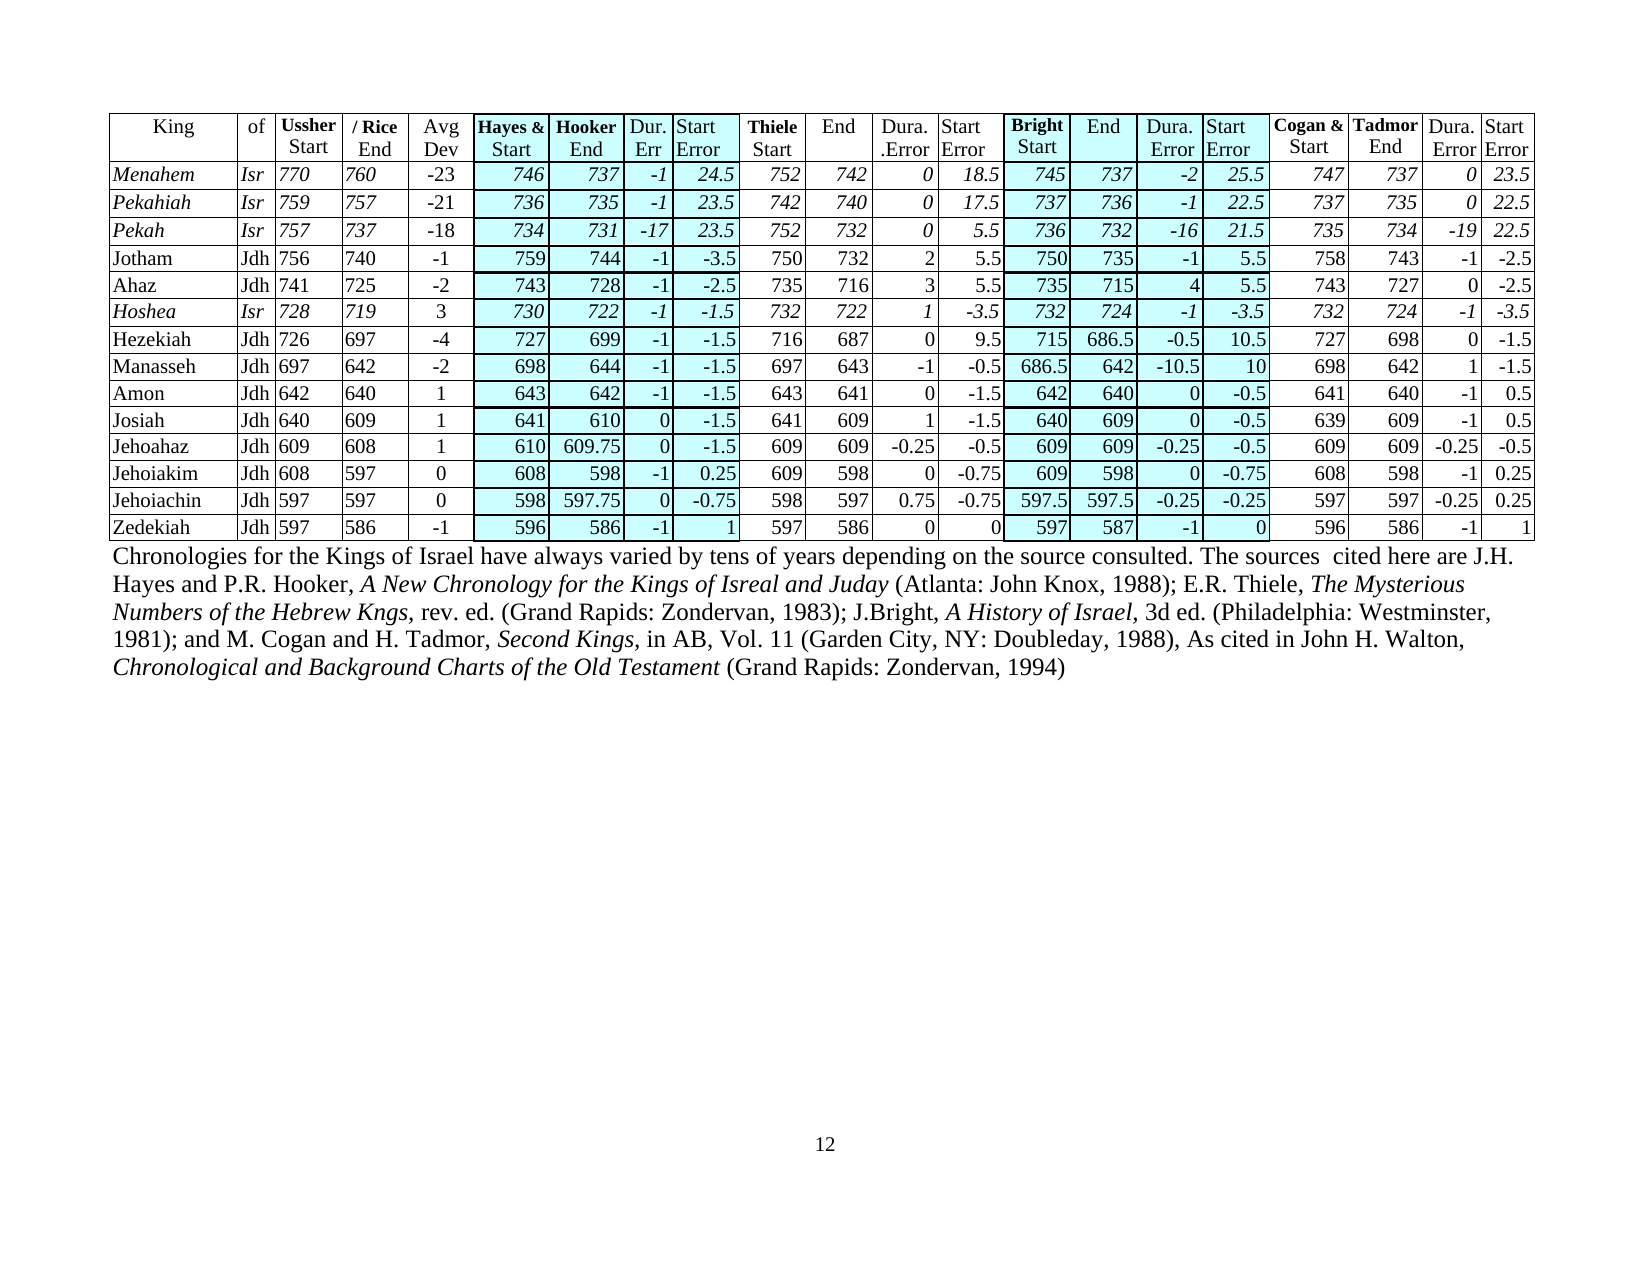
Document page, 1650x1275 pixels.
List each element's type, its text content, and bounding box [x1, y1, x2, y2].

table_cell 640 [1071, 382, 1136, 406]
table_cell 0 [873, 515, 938, 540]
table_cell Jehoiachin [110, 488, 237, 513]
table_cell 0 [409, 488, 473, 513]
table_cell -0.75 [1204, 462, 1269, 487]
table_cell -1 [625, 516, 672, 540]
table_cell -17 [625, 219, 672, 244]
table_cell 740 [343, 246, 408, 271]
table_cell 643 [475, 382, 548, 406]
table_cell -1 [1423, 246, 1481, 271]
table_cell 734 [475, 219, 548, 244]
table_cell 0 [939, 515, 1003, 540]
table_cell 597 [1349, 488, 1422, 513]
table_cell 716 [740, 327, 805, 353]
table_cell 608 [475, 462, 548, 487]
table_header Bright Start [1005, 115, 1069, 161]
table_cell Jdh [238, 434, 275, 460]
table_cell 597 [806, 488, 872, 513]
table_cell 0 [873, 327, 938, 353]
table_cell 732 [806, 246, 872, 271]
table_cell 728 [550, 274, 623, 298]
table_cell 735 [550, 191, 623, 217]
text Chronologies for the Kings of Israel have always varied by tens of years depending on the source consulted. The sources cited here are J.H. Hayes and P.R. Hooker, A New Chronology for the Kings of Isreal and Juday (Atlanta: John Knox, 1988); E.R. Thiele, The Mysterious Numbers of the Hebrew Kngs, rev. ed. (Grand Rapids: Zondervan, 1983); J.Bright, A History of Israel, 3d ed. (Philadelphia: Westminster, 1981); and M. Cogan and H. Tadmor, Second Kings, in AB, Vol. 11 (Garden City, NY: Doubleday, 1988), As cited in John H. Walton, Chronological and Background Charts of the Old Testament (Grand Rapids: Zondervan, 1994) [112, 542, 1537, 681]
table_cell 609 [740, 434, 805, 460]
table_cell 716 [806, 272, 872, 298]
table_cell -0.5 [939, 434, 1003, 460]
table_cell 24.5 [674, 163, 739, 189]
table_cell -1 [1138, 191, 1202, 217]
table_cell 609 [1349, 434, 1422, 460]
table_cell 639 [1270, 407, 1348, 433]
table_cell 746 [475, 163, 548, 189]
table_cell 609 [343, 407, 408, 433]
table_cell 586 [343, 515, 408, 540]
table_cell 22.5 [1482, 190, 1534, 217]
table_cell -1.5 [674, 300, 739, 326]
table_cell 698 [475, 355, 548, 379]
table_cell -1.5 [939, 407, 1003, 433]
table_cell 640 [1005, 409, 1069, 433]
table_cell Isr [238, 218, 275, 244]
table_cell 597 [343, 488, 408, 513]
table_cell 642 [1005, 382, 1069, 406]
table_cell 742 [806, 162, 872, 189]
table_cell -1 [409, 246, 473, 271]
table_cell Menahem [110, 162, 237, 189]
table_cell 747 [1270, 162, 1348, 189]
table_cell Jdh [238, 488, 275, 513]
table_header End [806, 114, 872, 161]
table_cell -16 [1138, 219, 1202, 244]
table_header / Rice End [343, 114, 408, 161]
table_cell 641 [806, 381, 872, 406]
table_cell -0.75 [939, 488, 1003, 513]
table_cell -1 [1423, 461, 1481, 487]
table_cell 727 [1349, 272, 1422, 298]
table_cell -0.5 [1204, 382, 1269, 406]
table_cell 598 [1349, 461, 1422, 487]
table_cell 0 [1204, 516, 1269, 540]
table_cell 0.25 [1482, 488, 1534, 513]
table_cell 737 [343, 218, 408, 244]
table_cell 610 [550, 409, 623, 433]
table_cell 686.5 [1071, 328, 1136, 353]
table_cell -1.5 [674, 382, 739, 406]
table_header Hooker End [550, 115, 623, 161]
table_header King [110, 114, 237, 161]
table_cell 697 [343, 327, 408, 353]
table_cell Jdh [238, 381, 275, 406]
table_cell 597 [343, 461, 408, 487]
table_cell Isr [238, 299, 275, 326]
table_cell 697 [740, 354, 805, 379]
table_cell 641 [1270, 381, 1348, 406]
table_cell 1 [1482, 515, 1534, 540]
table_cell Zedekiah [110, 515, 237, 540]
table_cell -0.75 [939, 461, 1003, 487]
table_cell -0.5 [1204, 435, 1269, 460]
table_cell 752 [740, 162, 805, 189]
table_cell 735 [1005, 274, 1069, 298]
table_cell 760 [343, 162, 408, 189]
table_cell 737 [1349, 162, 1422, 189]
table_cell 0 [1138, 409, 1202, 433]
table_header of [238, 114, 275, 161]
table_cell 0 [625, 435, 672, 460]
table_cell 23.5 [674, 219, 739, 244]
table_cell 735 [1071, 247, 1136, 271]
table_cell 597 [740, 515, 805, 540]
table_cell -1.5 [674, 409, 739, 433]
table_cell -1 [1423, 299, 1481, 326]
table_cell -0.25 [1138, 489, 1202, 513]
table_cell -0.5 [1204, 409, 1269, 433]
table_cell 715 [1005, 328, 1069, 353]
table_cell 732 [1270, 299, 1348, 326]
table_cell Jdh [238, 246, 275, 271]
table_cell -1 [873, 354, 938, 379]
table_cell Pekah [110, 218, 237, 244]
table_cell 609 [740, 461, 805, 487]
table_cell 609 [806, 434, 872, 460]
table_cell 609 [1071, 435, 1136, 460]
table_header Dura. Error [1138, 115, 1202, 161]
table_cell 23.5 [674, 191, 739, 217]
table_cell 10 [1204, 355, 1269, 379]
table_cell 1 [409, 407, 473, 433]
table_cell 597.5 [1005, 489, 1069, 513]
table_cell 643 [740, 381, 805, 406]
table_cell -3.5 [674, 247, 739, 271]
table_cell -0.25 [1423, 434, 1481, 460]
table_cell Jehoiakim [110, 461, 237, 487]
table_cell 734 [1349, 218, 1422, 244]
table_header Hayes & Start [475, 115, 548, 161]
table_cell 642 [1349, 354, 1422, 379]
table_cell Jdh [238, 515, 275, 540]
table_cell 722 [550, 300, 623, 326]
table_cell 587 [1071, 516, 1136, 540]
table_cell 640 [276, 407, 342, 433]
table_cell -1 [625, 382, 672, 406]
table_cell -1 [625, 462, 672, 487]
table_cell 598 [806, 461, 872, 487]
table_header Cogan & Start [1270, 114, 1348, 161]
table_cell -0.5 [939, 354, 1003, 379]
table_cell 5.5 [939, 272, 1003, 298]
table_cell -4 [409, 327, 473, 353]
table_cell Jdh [238, 461, 275, 487]
table_cell 5.5 [939, 246, 1003, 271]
table_cell -0.75 [674, 489, 739, 513]
table_header End [1071, 115, 1136, 161]
table_cell -0.25 [1423, 488, 1481, 513]
table_cell 732 [1071, 219, 1136, 244]
table_cell 697 [276, 354, 342, 379]
table_cell 698 [1349, 327, 1422, 353]
table_cell 609 [1349, 407, 1422, 433]
table_cell -0.25 [873, 434, 938, 460]
table_cell 586 [1349, 515, 1422, 540]
table_cell 686.5 [1005, 355, 1069, 379]
table_cell Hoshea [110, 299, 237, 326]
table_cell 0 [1423, 272, 1481, 298]
table_cell 610 [475, 435, 548, 460]
table_cell -1 [625, 328, 672, 353]
table_cell 0 [625, 409, 672, 433]
table_cell 731 [550, 219, 623, 244]
table_cell 0 [1423, 190, 1481, 217]
table_cell 597 [1270, 488, 1348, 513]
table_cell 757 [276, 218, 342, 244]
table_cell Amon [110, 381, 237, 406]
table_cell 727 [1270, 327, 1348, 353]
table_header Thiele Start [740, 114, 805, 161]
table_cell -1 [1423, 381, 1481, 406]
table_cell -2 [409, 272, 473, 298]
table_cell -2.5 [1482, 272, 1534, 298]
table_cell 757 [343, 190, 408, 217]
table_cell 735 [740, 272, 805, 298]
table_cell 641 [740, 407, 805, 433]
table_cell 736 [1005, 219, 1069, 244]
table_cell -0.25 [1138, 435, 1202, 460]
table_cell 586 [550, 516, 623, 540]
table_header Start Error [1204, 115, 1269, 161]
table_cell -1 [625, 274, 672, 298]
table_cell 722 [806, 299, 872, 326]
table_cell Jdh [238, 354, 275, 379]
table_cell 5.5 [939, 218, 1003, 244]
table_cell Hezekiah [110, 327, 237, 353]
table_cell 737 [1270, 190, 1348, 217]
table_cell 698 [1270, 354, 1348, 379]
table_cell Jehoahaz [110, 434, 237, 460]
table_cell 745 [1005, 163, 1069, 189]
table_cell 597 [276, 515, 342, 540]
table_cell 596 [475, 516, 548, 540]
table_cell 687 [806, 327, 872, 353]
table_cell 3 [873, 272, 938, 298]
table_cell 737 [1071, 163, 1136, 189]
table_header Dura. Error [1423, 114, 1481, 161]
table_cell 728 [276, 299, 342, 326]
table_header UssherStart [276, 114, 342, 161]
table_cell 737 [550, 163, 623, 189]
table_header Start Error [1482, 114, 1534, 161]
table_cell 725 [343, 272, 408, 298]
table_cell 609 [1071, 409, 1136, 433]
table_cell 642 [343, 354, 408, 379]
table_cell 10.5 [1204, 328, 1269, 353]
table_cell 0 [873, 162, 938, 189]
table_cell 3 [409, 299, 473, 326]
table_cell 596 [1270, 515, 1348, 540]
table_cell 0 [1138, 462, 1202, 487]
table_cell 23.5 [1482, 162, 1534, 189]
table_cell 642 [550, 382, 623, 406]
table_cell 609 [1005, 462, 1069, 487]
table_cell 743 [475, 274, 548, 298]
table_cell 0 [873, 381, 938, 406]
table_cell 770 [276, 162, 342, 189]
table_cell -0.5 [1138, 328, 1202, 353]
table_cell -1 [625, 247, 672, 271]
table_cell 0 [625, 489, 672, 513]
table_cell -1 [625, 300, 672, 326]
table_cell 4 [1138, 274, 1202, 298]
table_cell 1 [409, 434, 473, 460]
table_cell -1 [409, 515, 473, 540]
table_cell -19 [1423, 218, 1481, 244]
table_header Start Error [939, 114, 1003, 161]
table_cell -1.5 [674, 328, 739, 353]
table_cell 609.75 [550, 435, 623, 460]
table_cell 742 [740, 190, 805, 217]
table_cell 740 [806, 190, 872, 217]
table_cell 18.5 [939, 162, 1003, 189]
table_cell Ahaz [110, 272, 237, 298]
table_cell Isr [238, 190, 275, 217]
table_cell 0.5 [1482, 381, 1534, 406]
table_cell 743 [1270, 272, 1348, 298]
table_cell 726 [276, 327, 342, 353]
table_cell -1 [625, 191, 672, 217]
table_cell 0 [1423, 327, 1481, 353]
table_cell 643 [806, 354, 872, 379]
table_cell Jdh [238, 407, 275, 433]
table_cell -1 [1138, 300, 1202, 326]
table_cell Manasseh [110, 354, 237, 379]
table_cell -1.5 [674, 435, 739, 460]
table_cell -2 [1138, 163, 1202, 189]
table_cell 640 [1349, 381, 1422, 406]
table_cell 759 [475, 247, 548, 271]
table_cell 0.75 [873, 488, 938, 513]
table_cell 17.5 [939, 190, 1003, 217]
table_cell 609 [1270, 434, 1348, 460]
table_cell 642 [276, 381, 342, 406]
table_cell 5.5 [1204, 247, 1269, 271]
table_cell 644 [550, 355, 623, 379]
table_cell -3.5 [1204, 300, 1269, 326]
table_cell -1.5 [939, 381, 1003, 406]
table_cell 598 [550, 462, 623, 487]
table_cell 0.25 [1482, 461, 1534, 487]
table_cell 22.5 [1204, 191, 1269, 217]
table_cell 736 [475, 191, 548, 217]
table_cell 0 [1423, 162, 1481, 189]
table_cell -1.5 [1482, 327, 1534, 353]
table_cell 597.5 [1071, 489, 1136, 513]
table_cell -0.25 [1204, 489, 1269, 513]
table_cell 608 [1270, 461, 1348, 487]
table_cell 727 [475, 328, 548, 353]
table_cell 756 [276, 246, 342, 271]
table_cell -1 [625, 163, 672, 189]
table_cell 9.5 [939, 327, 1003, 353]
table_cell -2.5 [674, 274, 739, 298]
table_cell 586 [806, 515, 872, 540]
table_cell 597 [276, 488, 342, 513]
table_cell 0 [873, 190, 938, 217]
table_cell -0.5 [1482, 434, 1534, 460]
table_cell Isr [238, 162, 275, 189]
table_cell 732 [740, 299, 805, 326]
table_cell 608 [343, 434, 408, 460]
table_cell 699 [550, 328, 623, 353]
table_cell 25.5 [1204, 163, 1269, 189]
table_cell 1 [1423, 354, 1481, 379]
table_cell 1 [873, 407, 938, 433]
table_cell -1 [1423, 407, 1481, 433]
table_cell Jdh [238, 272, 275, 298]
table_cell Pekahiah [110, 190, 237, 217]
table_cell 1 [873, 299, 938, 326]
table_cell -1 [1138, 247, 1202, 271]
table_cell 597.75 [550, 489, 623, 513]
table_cell 609 [1005, 435, 1069, 460]
table_cell 758 [1270, 246, 1348, 271]
table_cell Josiah [110, 407, 237, 433]
table_cell 608 [276, 461, 342, 487]
table_cell 0.25 [674, 462, 739, 487]
table_cell 750 [1005, 247, 1069, 271]
table_cell -1 [1423, 515, 1481, 540]
table_cell 0 [873, 218, 938, 244]
table_cell 0 [1138, 382, 1202, 406]
table_cell 744 [550, 247, 623, 271]
table_cell -2 [409, 354, 473, 379]
table_cell 597 [1005, 516, 1069, 540]
table_header Avg Dev [409, 114, 473, 161]
table_cell 732 [1005, 300, 1069, 326]
table_header Start Error [674, 115, 739, 161]
table_cell -21 [409, 190, 473, 217]
table_cell 715 [1071, 274, 1136, 298]
table_cell 730 [475, 300, 548, 326]
table_cell -3.5 [939, 299, 1003, 326]
table_cell 741 [276, 272, 342, 298]
table_cell -2.5 [1482, 246, 1534, 271]
table_cell 752 [740, 218, 805, 244]
table_cell -1.5 [674, 355, 739, 379]
table_cell Jotham [110, 246, 237, 271]
table_cell 642 [1071, 355, 1136, 379]
table_cell 719 [343, 299, 408, 326]
table_cell 640 [343, 381, 408, 406]
table_cell 609 [276, 434, 342, 460]
table_cell 750 [740, 246, 805, 271]
table_cell 5.5 [1204, 274, 1269, 298]
table_cell 0 [409, 461, 473, 487]
table_cell 2 [873, 246, 938, 271]
table_cell 21.5 [1204, 219, 1269, 244]
table_cell 609 [806, 407, 872, 433]
table_cell 737 [1005, 191, 1069, 217]
table_cell 598 [1071, 462, 1136, 487]
table_cell 1 [409, 381, 473, 406]
table_cell 598 [475, 489, 548, 513]
table_cell 0.5 [1482, 407, 1534, 433]
table_cell -1 [1138, 516, 1202, 540]
table_cell 724 [1071, 300, 1136, 326]
table_cell -10.5 [1138, 355, 1202, 379]
table_cell -23 [409, 162, 473, 189]
table_cell 743 [1349, 246, 1422, 271]
table_cell 641 [475, 409, 548, 433]
table_header Tadmor End [1349, 114, 1422, 161]
table_cell 724 [1349, 299, 1422, 326]
table_cell -1.5 [1482, 354, 1534, 379]
table_cell 735 [1270, 218, 1348, 244]
table_cell 0 [873, 461, 938, 487]
table_cell 598 [740, 488, 805, 513]
table_cell Jdh [238, 327, 275, 353]
table_cell -3.5 [1482, 299, 1534, 326]
table_cell 736 [1071, 191, 1136, 217]
table_header Dura. .Error [873, 114, 938, 161]
table_header Dur.Err [625, 115, 672, 161]
table_cell 1 [674, 516, 739, 540]
table_cell 759 [276, 190, 342, 217]
table_cell -1 [625, 355, 672, 379]
table_cell 22.5 [1482, 218, 1534, 244]
table_cell 732 [806, 218, 872, 244]
table_cell 735 [1349, 190, 1422, 217]
table_cell -18 [409, 218, 473, 244]
